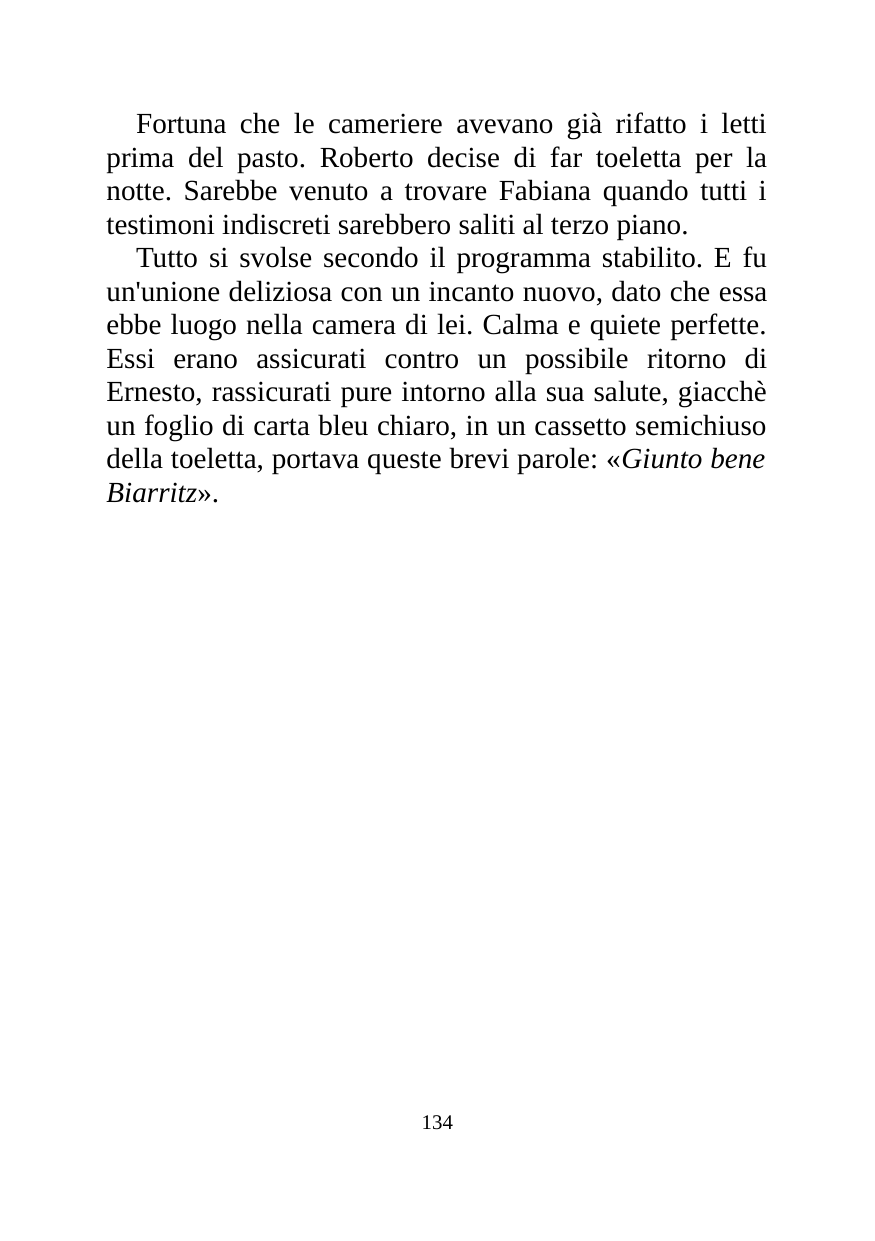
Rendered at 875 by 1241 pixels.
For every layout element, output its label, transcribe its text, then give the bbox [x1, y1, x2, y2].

text Fortuna che le cameriere avevano già rifatto i letti prima del pasto. Roberto decise di far toeletta per la notte. Sarebbe venuto a trovare Fabiana quando tutti i testimoni indiscreti sarebbero saliti al terzo piano. [106, 106, 768, 240]
text Tutto si svolse secondo il programma stabilito. E fu un'unione deliziosa con un incanto nuovo, dato che essa ebbe luogo nella camera di lei. Calma e quiete perfette. Essi erano assicurati contro un possibile ritorno di Ernesto, rassicurati pure intorno alla sua salute, giacchè un foglio di carta bleu chiaro, in un cassetto semichiuso della toeletta, portava queste brevi parole: «Giunto bene Biarritz». [106, 240, 768, 509]
